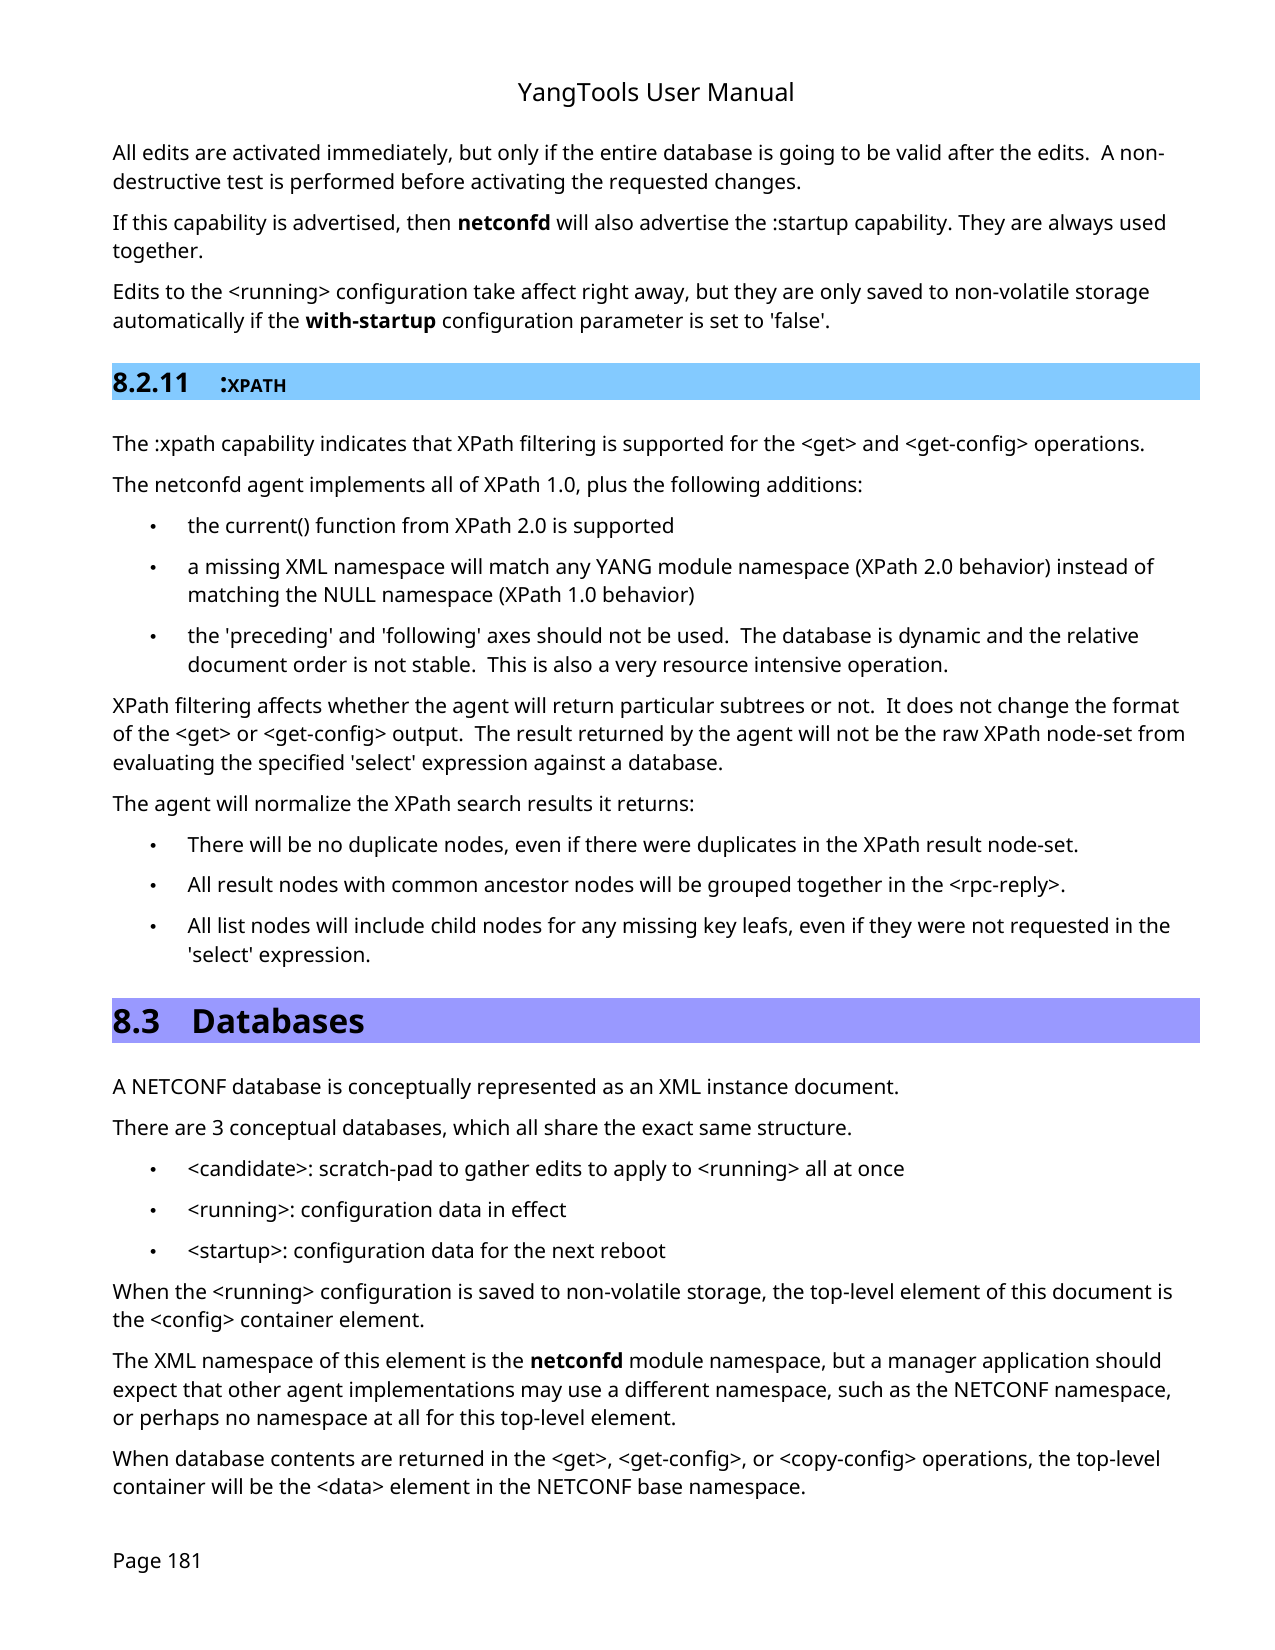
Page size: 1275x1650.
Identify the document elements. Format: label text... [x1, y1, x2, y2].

list <running>: configuration data in effect [150, 1195, 1200, 1223]
list the current() function from XPath 2.0 is supported [150, 511, 1200, 540]
text There are 3 conceptual databases, which all share the exact same structure. [112, 1113, 1200, 1142]
text The :xpath capability indicates that XPath filtering is supported for the <get> and <get-config> operations. [112, 429, 1200, 458]
text XPath filtering affects whether the agent will return particular subtrees or not. It does not change the format of the <get> or <get-config> output. The result returned by the agent will not be the raw XPath node-set from evaluating the specified 'select' expression against a database. [112, 691, 1200, 776]
list a missing XML namespace will match any YANG module namespace (XPath 2.0 behavior) instead of matching the NULL namespace (XPath 1.0 behavior) [150, 552, 1200, 609]
subtitle :xpath [112, 363, 1200, 400]
text All edits are activated immediately, but only if the entire database is going to be valid after the edits. A non-destructive test is performed before activating the requested changes. [112, 138, 1200, 195]
list <candidate>: scratch-pad to gather edits to apply to <running> all at once [150, 1154, 1200, 1182]
text The netconfd agent implements all of XPath 1.0, plus the following additions: [112, 470, 1200, 499]
list the 'preceding' and 'following' axes should not be used. The database is dynamic and the relative document order is not stable. This is also a very resource intensive operation. [150, 622, 1200, 678]
text The agent will normalize the XPath search results it returns: [112, 789, 1200, 817]
text When database contents are returned in the <get>, <get-config>, or <copy-config> operations, the top-level container will be the <data> element in the NETCONF base namespace. [112, 1444, 1200, 1501]
list There will be no duplicate nodes, even if there were duplicates in the XPath result node-set. [150, 830, 1200, 858]
text When the <running> configuration is saved to non-volatile storage, the top-level element of this document is the <config> container element. [112, 1277, 1200, 1334]
list All list nodes will include child nodes for any missing key leafs, even if they were not requested in the 'select' expression. [150, 912, 1200, 968]
text A NETCONF database is conceptually represented as an XML instance document. [112, 1072, 1200, 1101]
list <startup>: configuration data for the next reboot [150, 1236, 1200, 1264]
list All result nodes with common ancestor nodes will be grouped together in the <rpc-reply>. [150, 871, 1200, 899]
text Edits to the <running> configuration take affect right away, but they are only saved to non-volatile storage automatically if the with-startup configuration parameter is set to 'false'. [112, 277, 1200, 334]
subtitle Databases [112, 998, 1200, 1043]
text The XML namespace of this element is the netconfd module namespace, but a manager application should expect that other agent implementations may use a different namespace, such as the NETCONF namespace, or perhaps no namespace at all for this top-level element. [112, 1346, 1200, 1432]
text If this capability is advertised, then netconfd will also advertise the :startup capability. They are always used together. [112, 208, 1200, 265]
